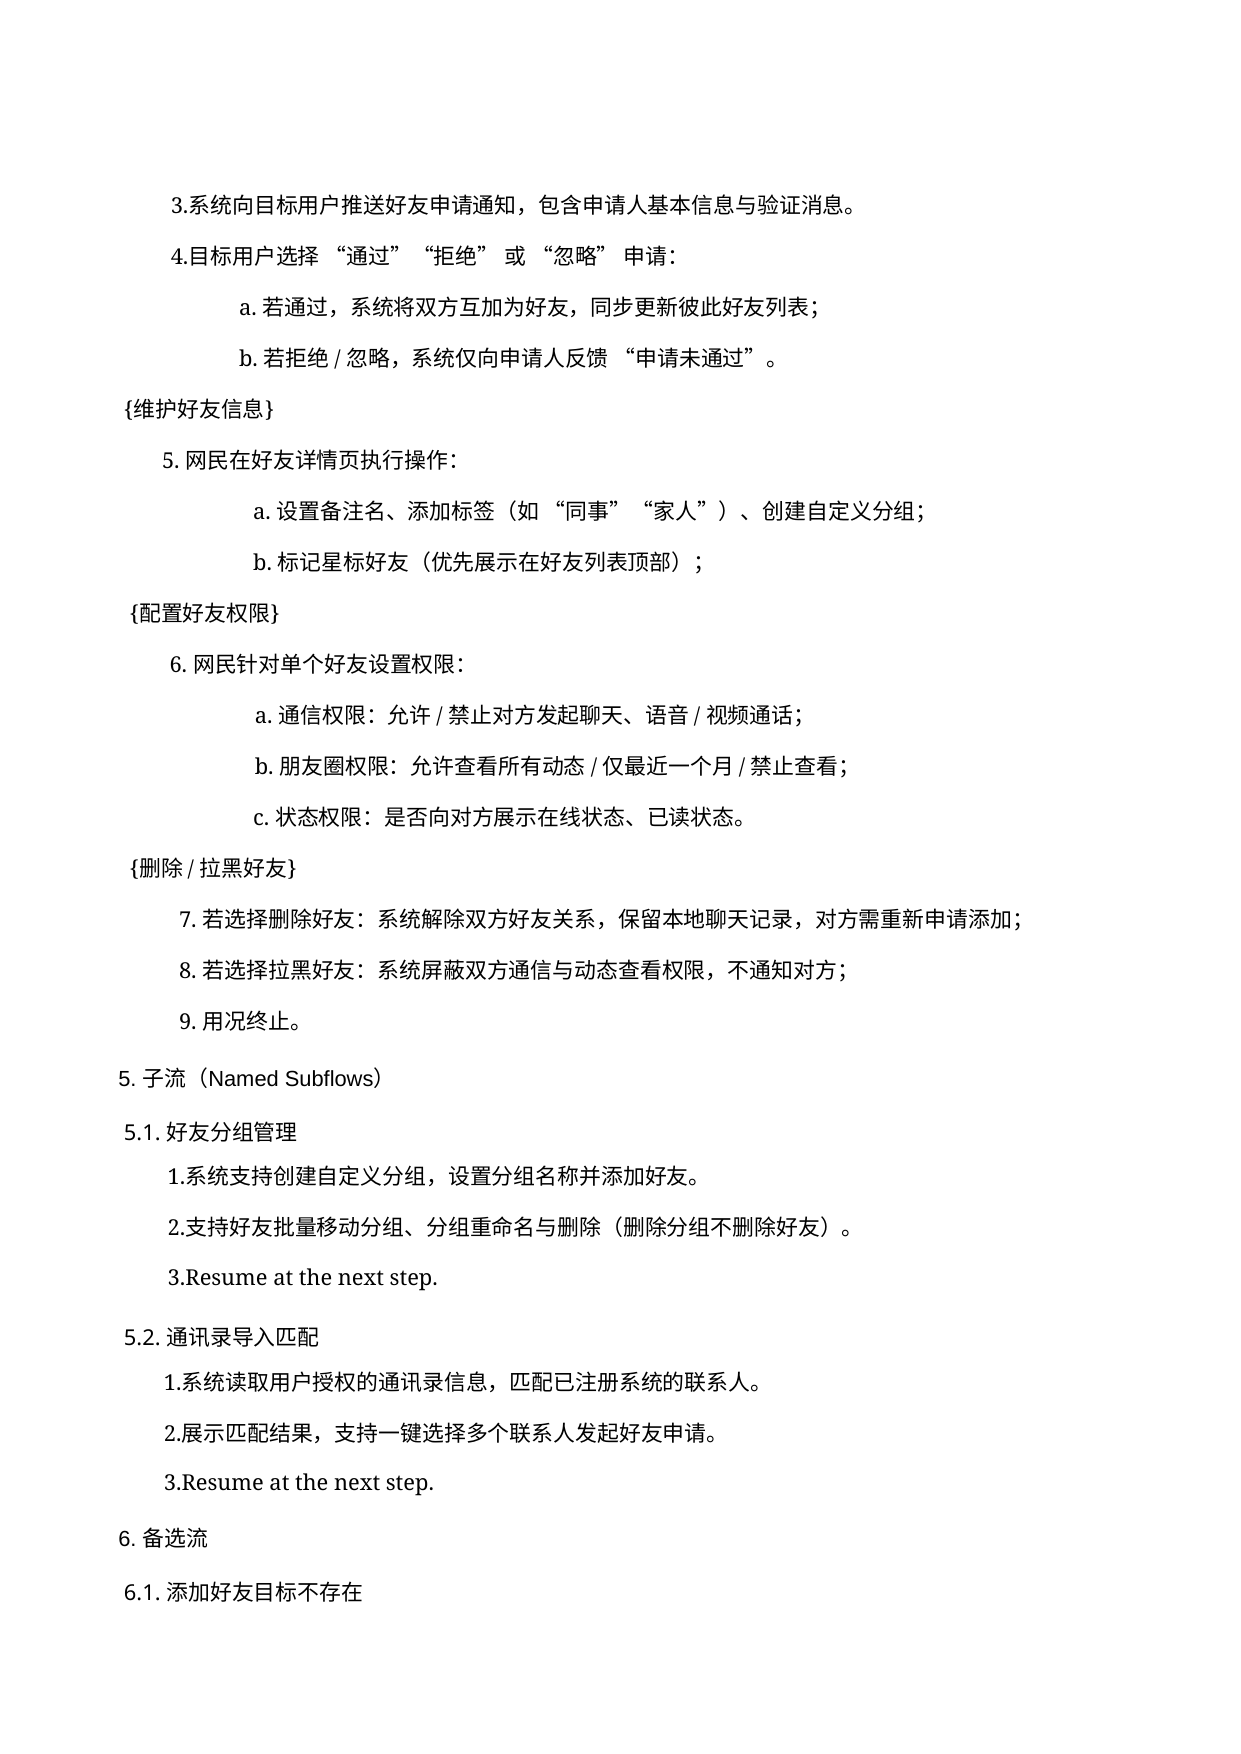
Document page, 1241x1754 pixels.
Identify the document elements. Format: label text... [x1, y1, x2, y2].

subtitle 通讯录导入匹配 [118, 1320, 1122, 1352]
text a. 设置备注名、添加标签（如 “同事”“家人”）、创建自定义分组； [118, 494, 1122, 526]
subtitle 好友分组管理 [118, 1115, 1122, 1147]
text 1.系统支持创建自定义分组，设置分组名称并添加好友。 [118, 1159, 1122, 1191]
text 4.目标用户选择 “通过”“拒绝” 或 “忽略” 申请： [118, 239, 1122, 270]
text 9. 用况终止。 [118, 1004, 1122, 1036]
text b. 朋友圈权限：允许查看所有动态 / 仅最近一个月 / 禁止查看； [118, 749, 1122, 781]
text c. 状态权限：是否向对方展示在线状态、已读状态。 [118, 800, 1122, 832]
text 7. 若选择删除好友：系统解除双方好友关系，保留本地聊天记录，对方需重新申请添加； [118, 902, 1122, 934]
text 6. 网民针对单个好友设置权限： [118, 647, 1122, 679]
subtitle 备选流 [118, 1521, 1122, 1552]
text {删除 / 拉黑好友} [118, 851, 1122, 883]
subtitle 子流（Named Subflows） [118, 1061, 1122, 1092]
subtitle 添加好友目标不存在 [118, 1575, 1122, 1606]
text b. 标记星标好友（优先展示在好友列表顶部）； [118, 545, 1122, 577]
text 2.支持好友批量移动分组、分组重命名与删除（删除分组不删除好友）。 [118, 1210, 1122, 1242]
text a. 通信权限：允许 / 禁止对方发起聊天、语音 / 视频通话； [118, 698, 1122, 730]
text 5. 网民在好友详情页执行操作： [118, 443, 1122, 474]
text 3.系统向目标用户推送好友申请通知，包含申请人基本信息与验证消息。 [118, 188, 1122, 219]
text a. 若通过，系统将双方互加为好友，同步更新彼此好友列表； [118, 290, 1122, 321]
list 2.展示匹配结果，支持一键选择多个联系人发起好友申请。 [134, 1416, 1122, 1447]
text b. 若拒绝 / 忽略，系统仅向申请人反馈 “申请未通过”。 [118, 341, 1122, 372]
text {维护好友信息} [118, 392, 1122, 423]
list 3.Resume at the next step. [134, 1467, 1122, 1496]
text 8. 若选择拉黑好友：系统屏蔽双方通信与动态查看权限，不通知对方； [118, 953, 1122, 985]
text 3.Resume at the next step. [118, 1261, 1122, 1291]
text {配置好友权限} [118, 596, 1122, 628]
list 1.系统读取用户授权的通讯录信息，匹配已注册系统的联系人。 [134, 1364, 1122, 1396]
